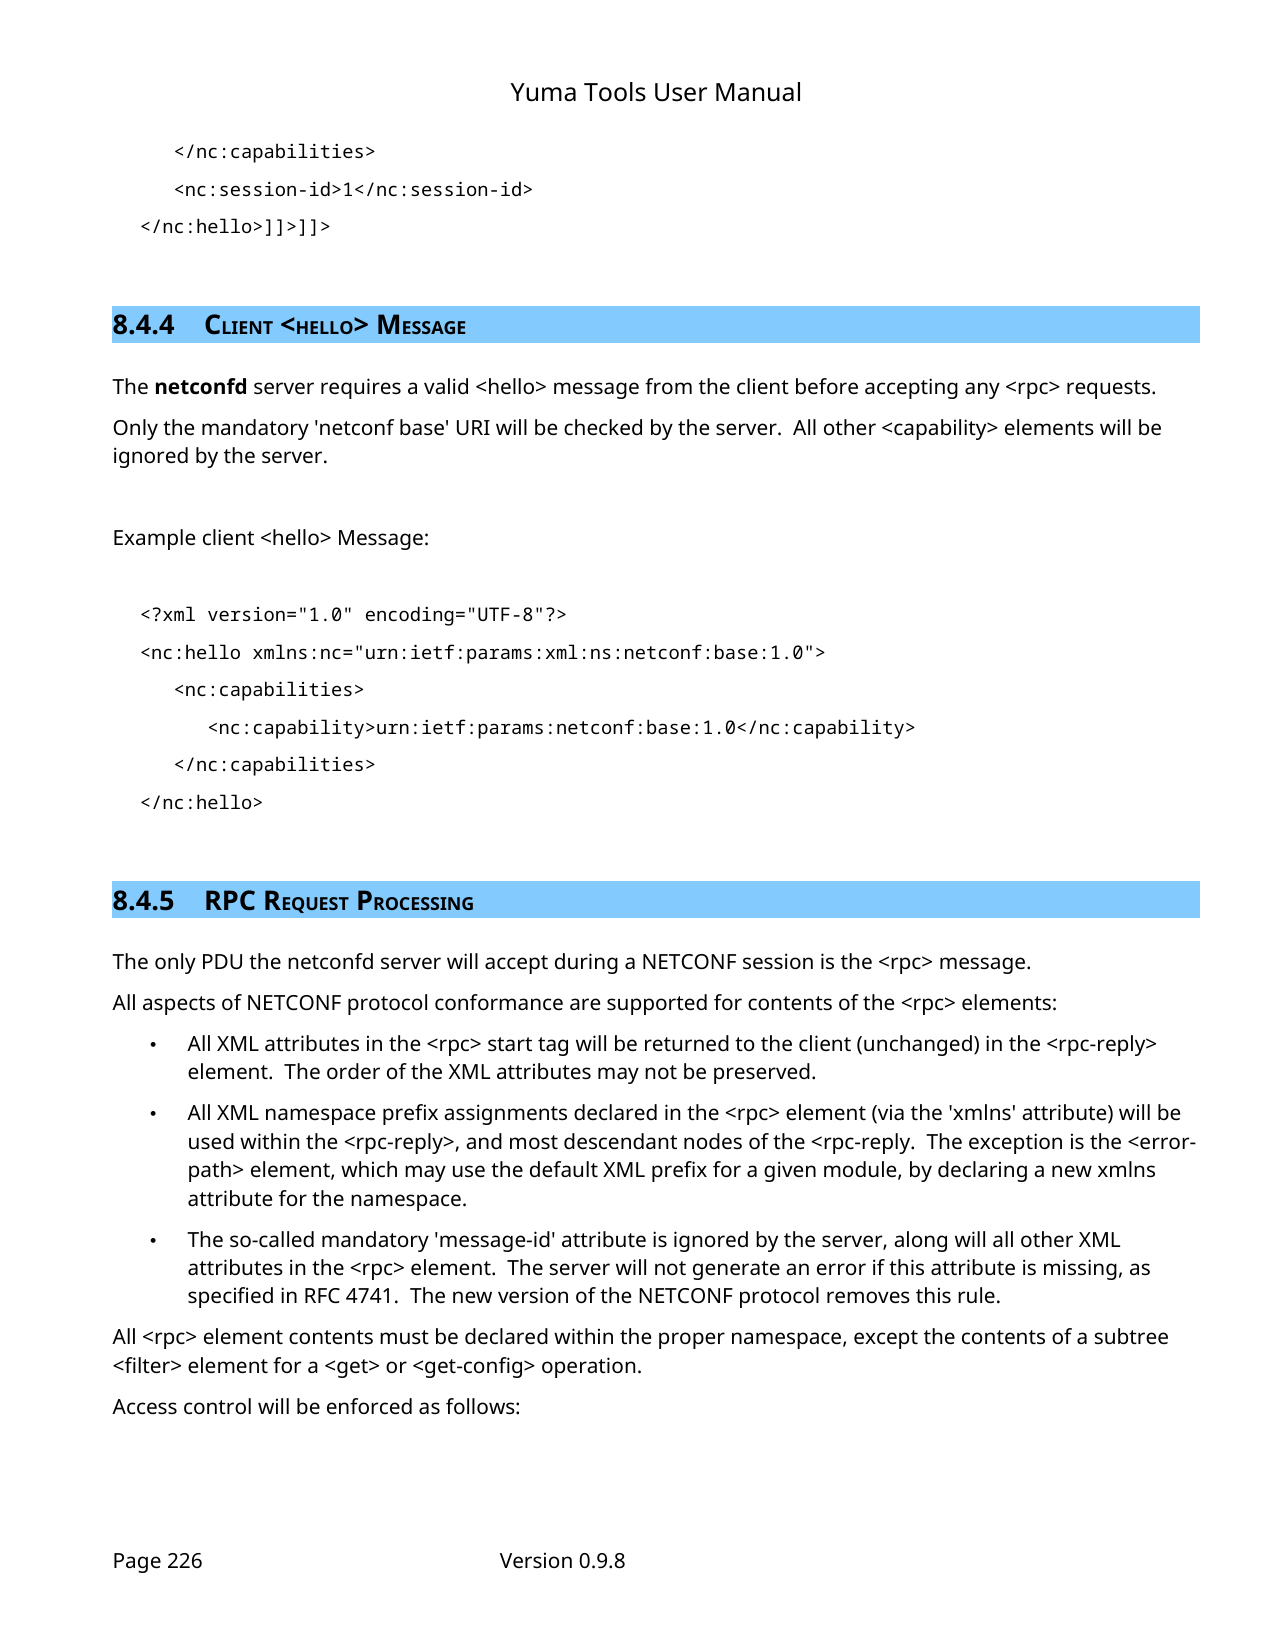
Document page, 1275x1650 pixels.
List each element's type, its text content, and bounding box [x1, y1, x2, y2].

text <nc:hello xmlns:nc="urn:ietf:params:xml:ns:netconf:base:1.0"> [139, 639, 1200, 664]
text All <rpc> element contents must be declared within the proper namespace, except the contents of a subtree <filter> element for a <get> or <get-config> operation. [112, 1322, 1200, 1379]
list All XML namespace prefix assignments declared in the <rpc> element (via the 'xmlns' attribute) will be used within the <rpc-reply>, and most descendant nodes of the <rpc-reply. The exception is the <error-path> element, which may use the default XML prefix for a given module, by declaring a new xmlns attribute for the namespace. [150, 1098, 1200, 1212]
text </nc:capabilities> [139, 138, 1200, 164]
list The so-called mandatory 'message-id' attribute is ignored by the server, along will all other XML attributes in the <rpc> element. The server will not generate an error if this attribute is missing, as specified in RFC 4741. The new version of the NETCONF protocol removes this rule. [150, 1225, 1200, 1310]
text Example client <hello> Message: [112, 523, 1200, 551]
text Access control will be enforced as follows: [112, 1392, 1200, 1420]
list All XML attributes in the <rpc> start tag will be returned to the client (unchanged) in the <rpc-reply> element. The order of the XML attributes may not be preserved. [150, 1029, 1200, 1086]
text The netconfd server requires a valid <hello> message from the client before accepting any <rpc> requests. [112, 372, 1200, 400]
text </nc:capabilities> [139, 751, 1200, 777]
text <nc:capabilities> [139, 676, 1200, 702]
text Only the mandatory 'netconf base' URI will be checked by the server. All other <capability> elements will be ignored by the server. [112, 413, 1200, 469]
text <nc:session-id>1</nc:session-id> [139, 176, 1200, 202]
text All aspects of NETCONF protocol conformance are supported for contents of the <rpc> elements: [112, 988, 1200, 1017]
text The only PDU the netconfd server will accept during a NETCONF session is the <rpc> message. [112, 947, 1200, 976]
text </nc:hello>]]>]]> [139, 213, 1200, 239]
text <?xml version="1.0" encoding="UTF-8"?> [139, 601, 1200, 627]
subtitle Client <hello> Message [112, 306, 1200, 343]
subtitle RPC Request Processing [112, 881, 1200, 918]
text </nc:hello> [139, 789, 1200, 814]
text <nc:capability>urn:ietf:params:netconf:base:1.0</nc:capability> [139, 714, 1200, 739]
